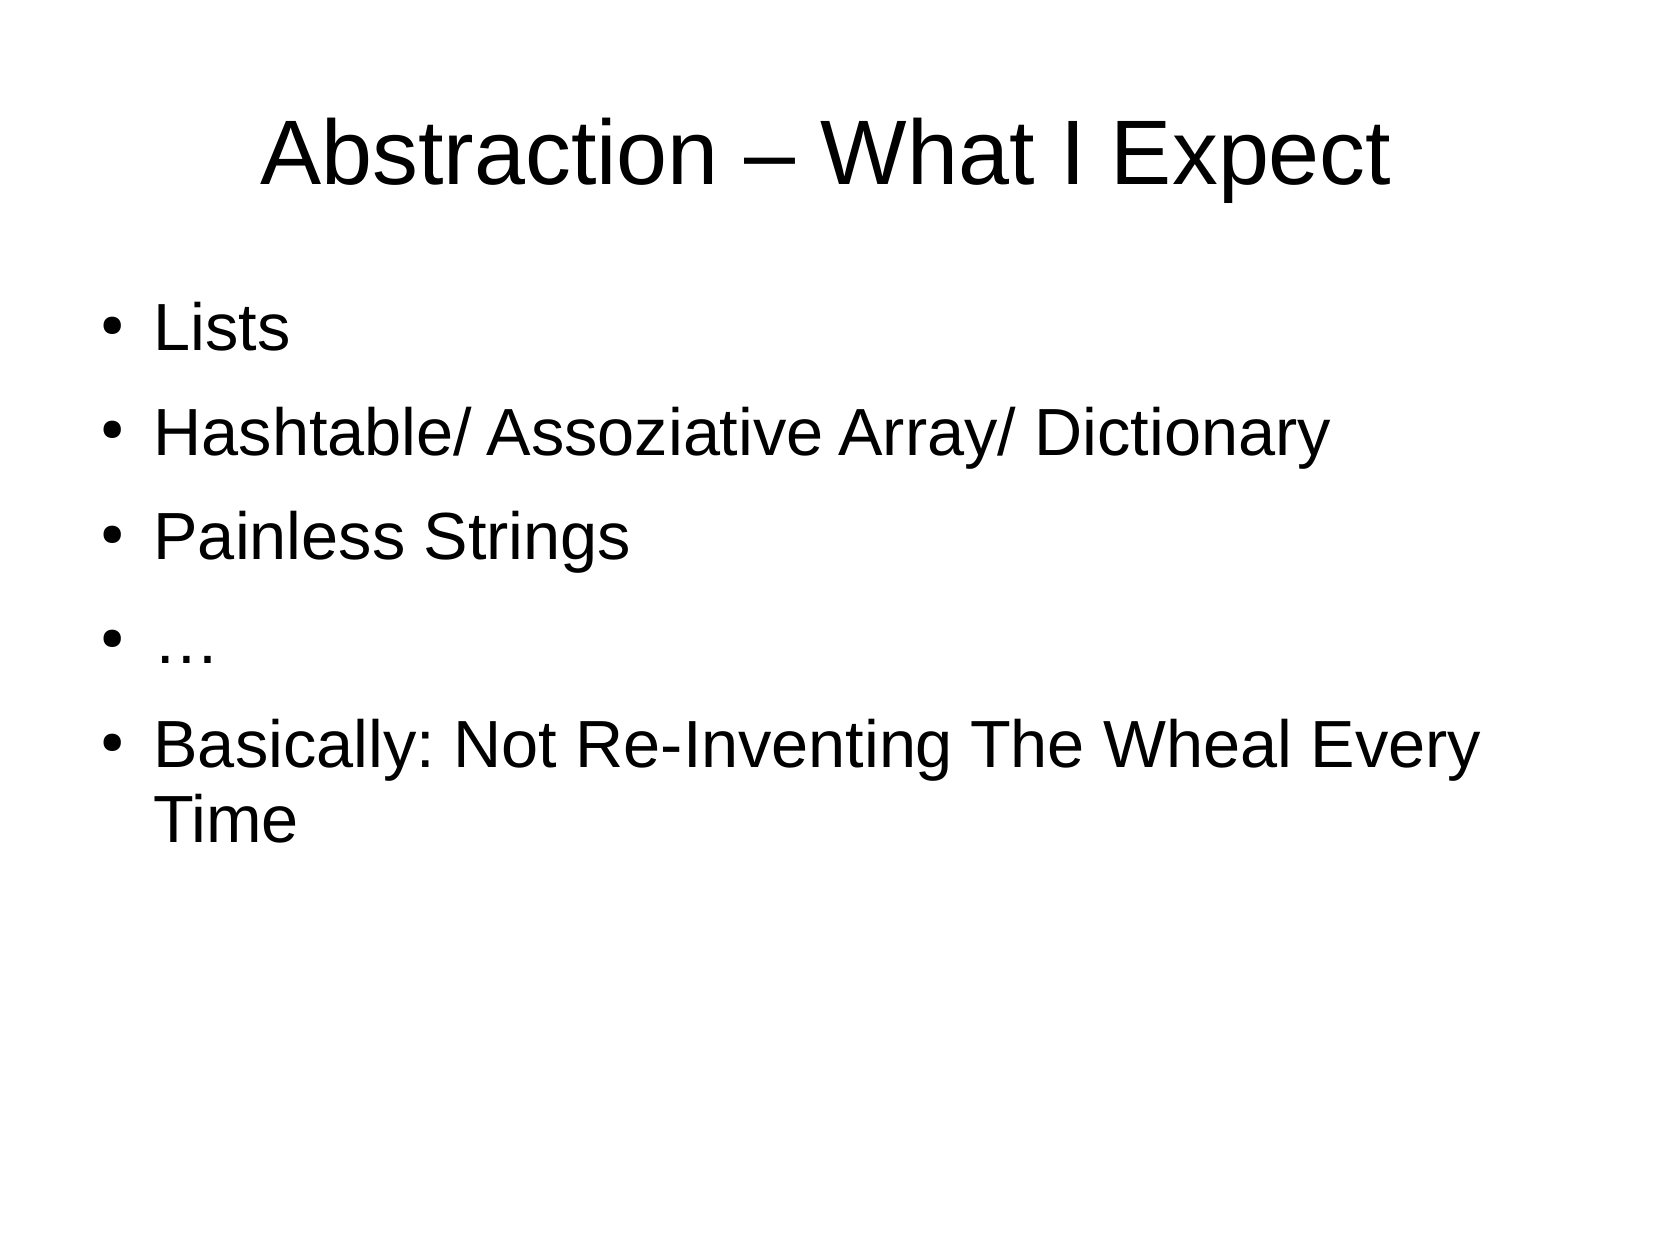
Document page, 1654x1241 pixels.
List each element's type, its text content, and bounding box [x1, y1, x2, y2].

list Lists Hashtable/ Assoziative Array/ Dictionary Painless Strings … Basically: Not Re-Inventing The Wheal Every Time [82, 290, 1571, 1010]
title Abstraction – What I Expect [82, 49, 1571, 257]
